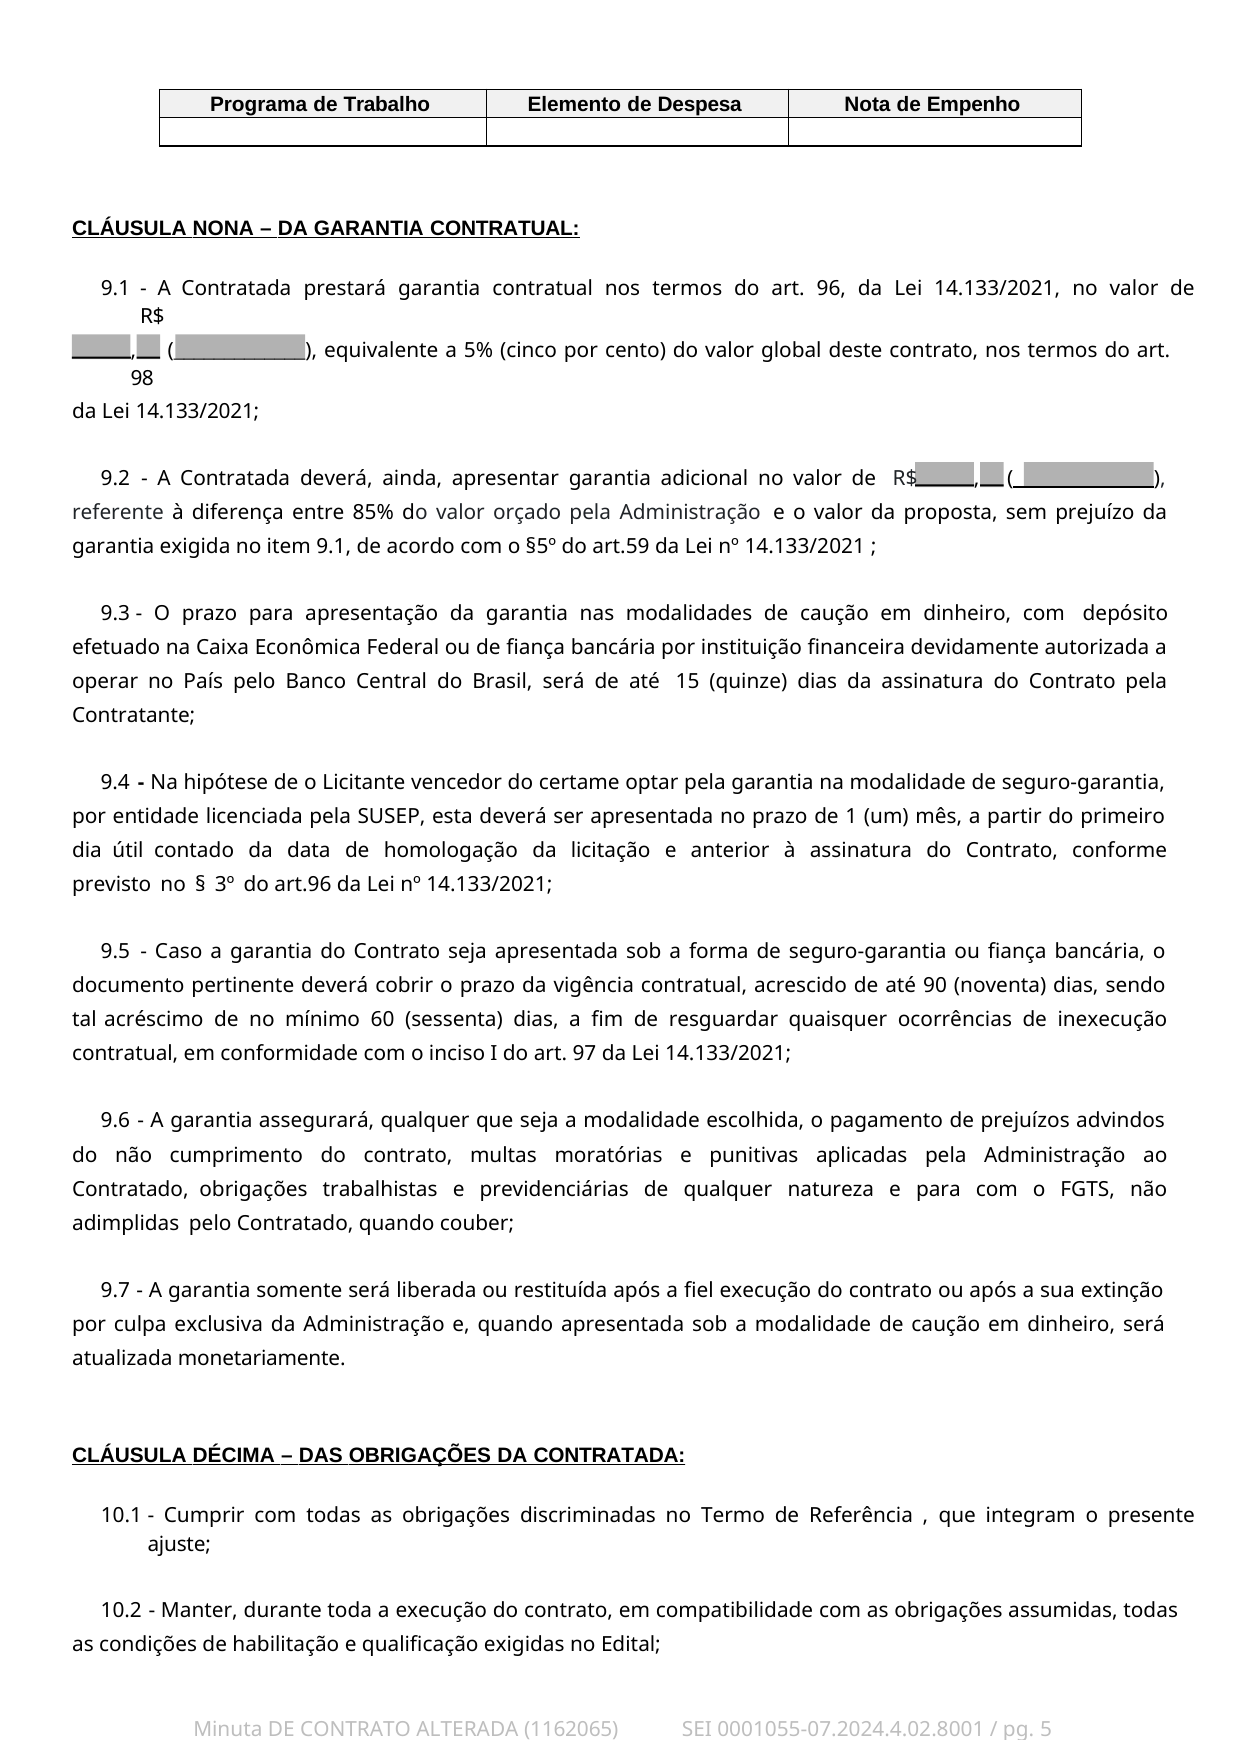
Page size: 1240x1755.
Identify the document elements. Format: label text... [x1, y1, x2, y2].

list - O prazo para apresentação da garantia nas modalidades de caução em dinheiro, com depósito efetuado na Caixa Econômica Federal ou de fiança bancária por instituição financeira devidamente autorizada a operar no País pelo Banco Central do Brasil, será de até 15 (quinze) dias da assinatura do Contrato pela Contratante; [72, 598, 1168, 728]
list - Caso a garantia do Contrato seja apresentada sob a forma de seguro-garantia ou fiança bancária, o documento pertinente deverá cobrir o prazo da vigência contratual, acrescido de até 90 (noventa) dias, sendo tal acréscimo de no mínimo 60 (sessenta) dias, a fim de resguardar quaisquer ocorrências de inexecução contratual, em conformidade com o inciso I do art. 97 da Lei 14.133/2021; [72, 936, 1168, 1067]
text , ( ), equivalente a 5% (cinco por cento) do valor global deste contrato, nos termos do art. 98 [130, 335, 1195, 392]
table_cell [160, 118, 486, 145]
list - A garantia assegurará, qualquer que seja a modalidade escolhida, o pagamento de prejuízos advindos do não cumprimento do contrato, multas moratórias e punitivas aplicadas pela Administração ao Contratado, obrigações trabalhistas e previdenciárias de qualquer natureza e para com o FGTS, não adimplidas pelo Contratado, quando couber; [72, 1106, 1167, 1236]
list - A Contratada deverá, ainda, apresentar garantia adicional no valor de R$ , ( ), referente à diferença entre 85% do valor orçado pela Administração e o valor da proposta, sem prejuízo da garantia exigida no item 9.1, de acordo com o §5º do art.59 da Lei nº 14.133/2021 ; [72, 463, 1168, 559]
text CLÁUSULA DÉCIMA – DAS OBRIGAÇÕES DA CONTRATADA: [72, 1443, 1195, 1467]
table_cell [487, 118, 788, 145]
list - Manter, durante toda a execução do contrato, em compatibilidade com as obrigações assumidas, todas as condições de habilitação e qualificação exigidas no Edital; [72, 1595, 1180, 1658]
list - A Contratada prestará garantia contratual nos termos do art. 96, da Lei 14.133/2021, no valor de R$ [101, 273, 1195, 330]
text CLÁUSULA NONA – DA GARANTIA CONTRATUAL: [72, 216, 1195, 240]
list - Cumprir com todas as obrigações discriminadas no Termo de Referência , que integram o presente ajuste; [101, 1501, 1195, 1557]
text da Lei 14.133/2021; [72, 396, 1195, 425]
list - Na hipótese de o Licitante vencedor do certame optar pela garantia na modalidade de seguro-garantia, por entidade licenciada pela SUSEP, esta deverá ser apresentada no prazo de 1 (um) mês, a partir do primeiro dia útil contado da data de homologação da licitação e anterior à assinatura do Contrato, conforme previsto no § 3º do art.96 da Lei nº 14.133/2021; [72, 767, 1167, 898]
table_header Nota de Empenho [789, 90, 1081, 117]
table_cell [789, 118, 1081, 145]
list - A garantia somente será liberada ou restituída após a fiel execução do contrato ou após a sua extinção por culpa exclusiva da Administração e, quando apresentada sob a modalidade de caução em dinheiro, será atualizada monetariamente. [72, 1275, 1166, 1371]
table_header Elemento de Despesa [487, 90, 788, 117]
table_header Programa de Trabalho [160, 90, 486, 117]
